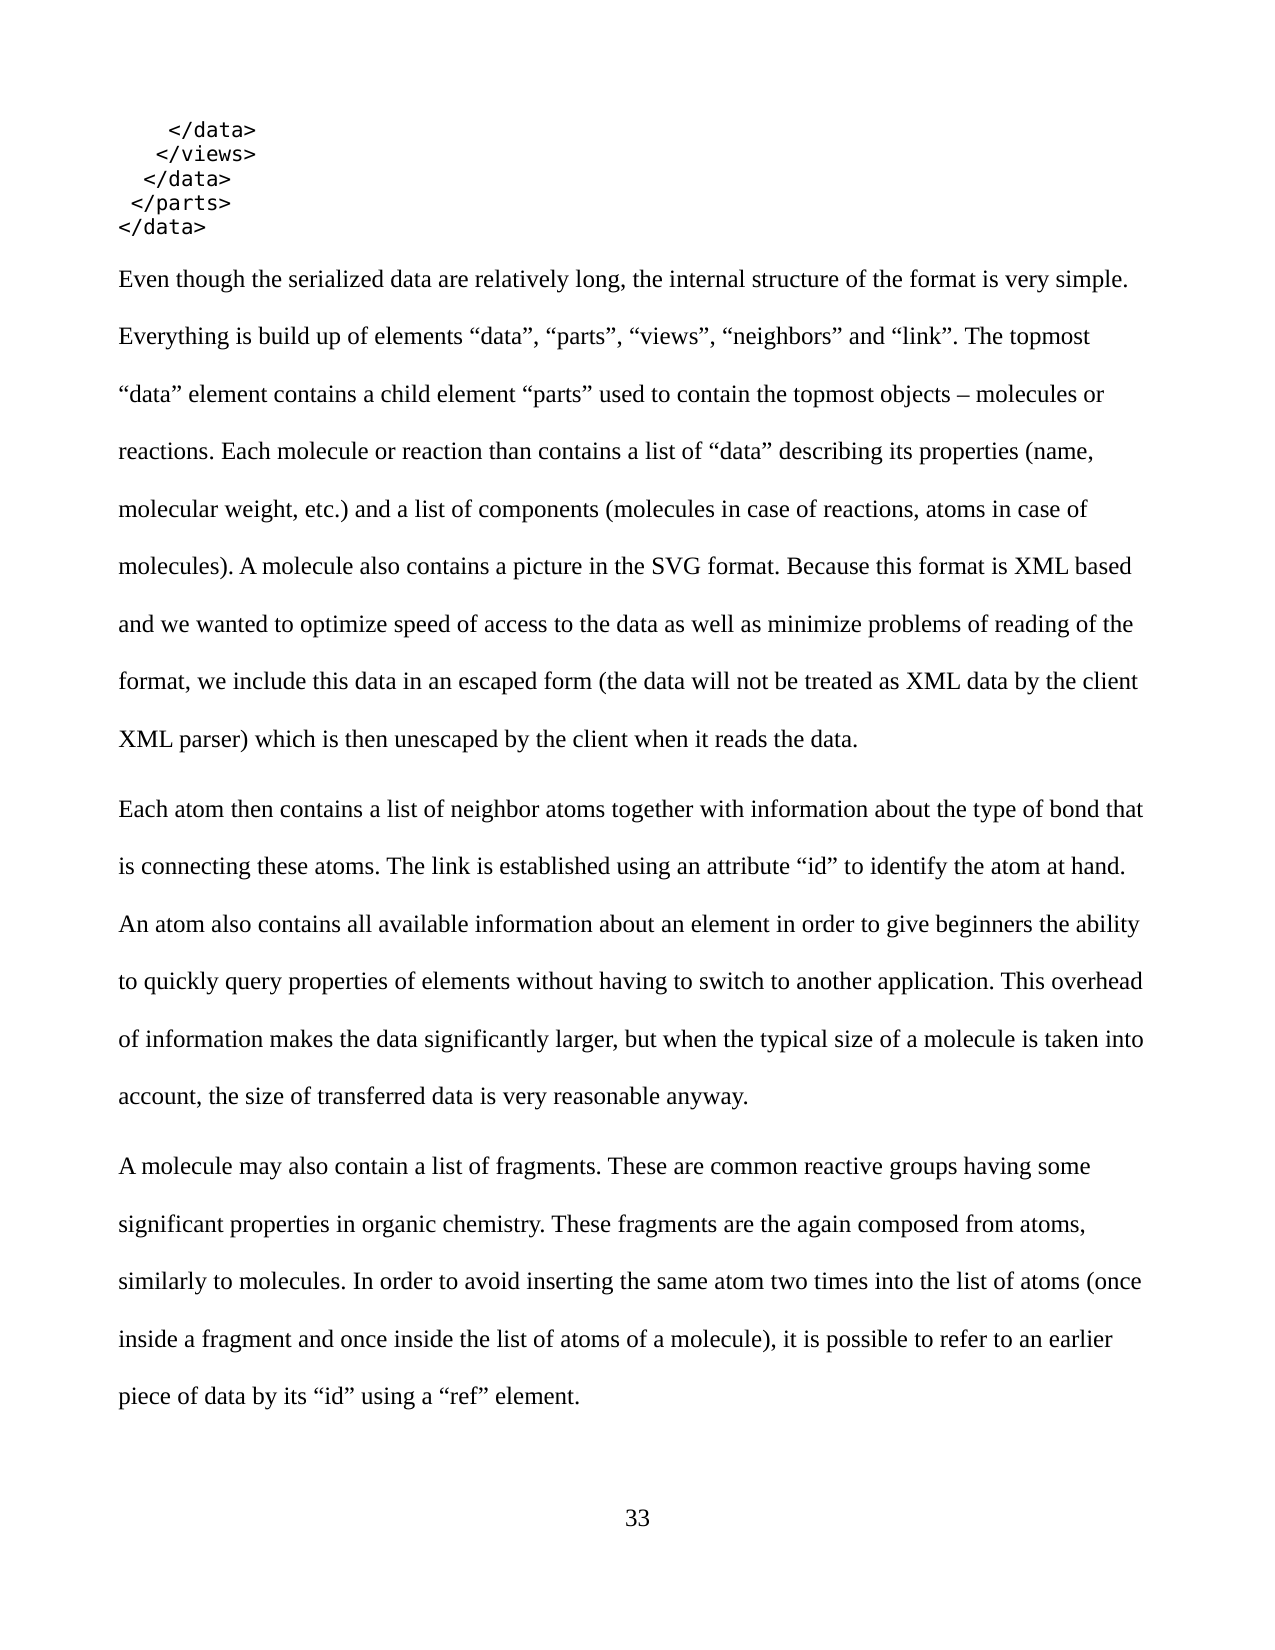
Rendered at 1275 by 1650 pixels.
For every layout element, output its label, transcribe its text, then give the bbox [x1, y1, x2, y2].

text </parts> [118, 191, 1157, 215]
text </views> [118, 142, 1157, 167]
text Even though the serialized data are relatively long, the internal structure of the format is very simple. Everything is build up of elements “data”, “parts”, “views”, “neighbors” and “link”. The topmost “data” element contains a child element “parts” used to contain the topmost objects – molecules or reactions. Each molecule or reaction than contains a list of “data” describing its properties (name, molecular weight, etc.) and a list of components (molecules in case of reactions, atoms in case of molecules). A molecule also contains a picture in the SVG format. Because this format is XML based and we wanted to optimize speed of access to the data as well as minimize problems of reading of the format, we include this data in an escaped form (the data will not be treated as XML data by the client XML parser) which is then unescaped by the client when it reads the data. [118, 264, 1157, 752]
text A molecule may also contain a list of fragments. These are common reactive groups having some significant properties in organic chemistry. These fragments are the again composed from atoms, similarly to molecules. In order to avoid inserting the same atom two times into the list of atoms (once inside a fragment and once inside the list of atoms of a molecule), it is possible to refer to an earlier piece of data by its “id” using a “ref” element. [118, 1151, 1157, 1410]
text </data> [118, 118, 1157, 142]
text </data> [118, 167, 1157, 191]
text Each atom then contains a list of neighbor atoms together with information about the type of bond that is connecting these atoms. The link is established using an attribute “id” to identify the atom at hand. An atom also contains all available information about an element in order to give beginners the ability to quickly query properties of elements without having to switch to another application. This overhead of information makes the data significantly larger, but when the typical size of a molecule is taken into account, the size of transferred data is very reasonable anyway. [118, 794, 1157, 1110]
text </data> [118, 215, 1157, 239]
